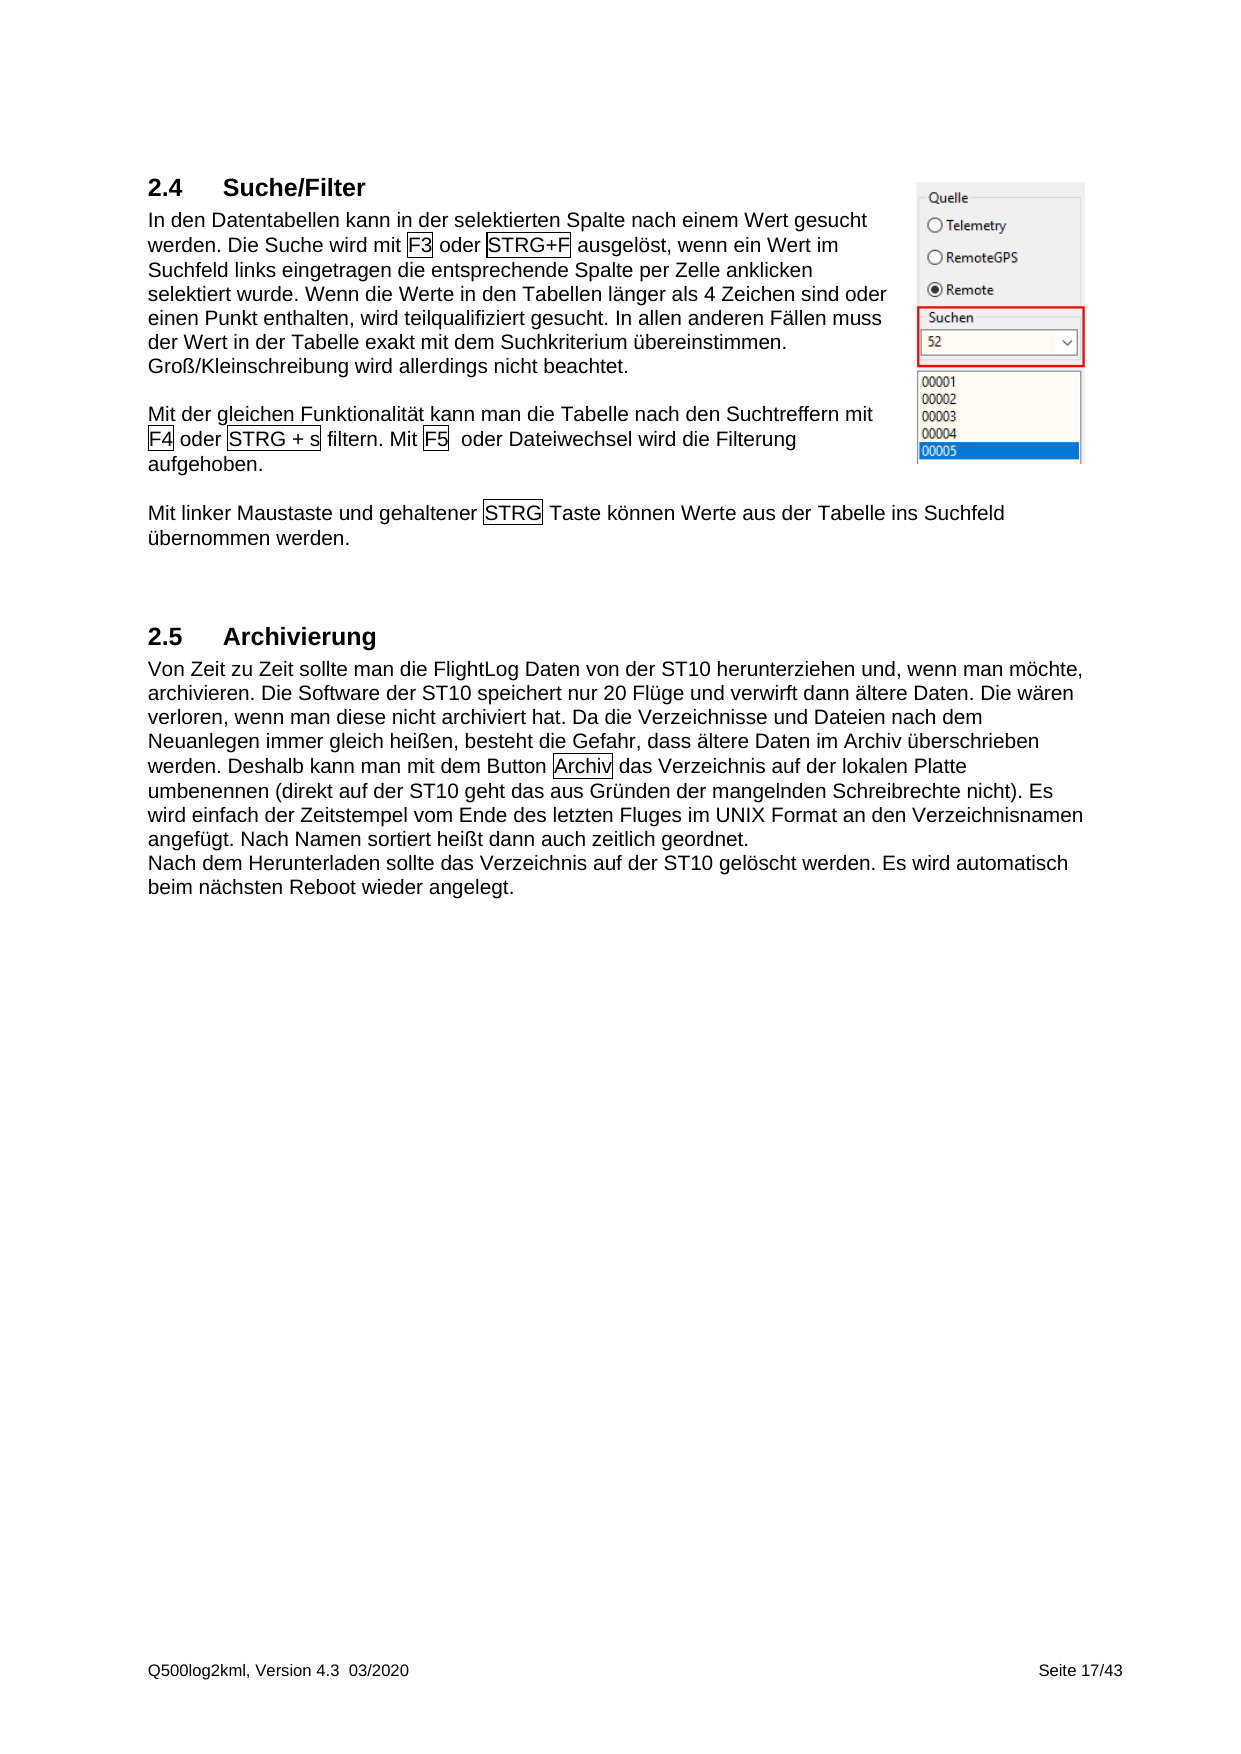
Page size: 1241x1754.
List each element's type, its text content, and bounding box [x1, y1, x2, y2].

subtitle Suche/Filter [148, 173, 1093, 201]
subtitle Archivierung [148, 622, 1093, 651]
text Von Zeit zu Zeit sollte man die FlightLog Daten von der ST10 herunterziehen und, wenn man möchte, archivieren. Die Software der ST10 speichert nur 20 Flüge und verwirft dann ältere Daten. Die wären verloren, wenn man diese nicht archiviert hat. Da die Verzeichnisse und Dateien nach dem Neuanlegen immer gleich heißen, besteht die Gefahr, dass ältere Daten im Archiv überschrieben werden. Deshalb kann man mit dem Button Archiv das Verzeichnis auf der lokalen Platte umbenennen (direkt auf der ST10 geht das aus Gründen der mangelnden Schreibrechte nicht). Es wird einfach der Zeitstempel vom Ende des letzten Fluges im UNIX Format an den Verzeichnisnamen angefügt. Nach Namen sortiert heißt dann auch zeitlich geordnet. Nach dem Herunterladen sollte das Verzeichnis auf der ST10 gelöscht werden. Es wird automatisch beim nächsten Reboot wieder angelegt. [148, 657, 1093, 899]
text Mit der gleichen Funktionalität kann man die Tabelle nach den Suchtreffern mit F4 oder STRG + s filtern. Mit F5 oder Dateiwechsel wird die Filterung aufgehoben. [148, 401, 1093, 475]
text Mit linker Maustaste und gehaltener STRG Taste können Werte aus der Tabelle ins Suchfeld übernommen werden. [148, 499, 1093, 549]
text In den Datentabellen kann in der selektierten Spalte nach einem Wert gesucht werden. Die Suche wird mit F3 oder STRG+F ausgelöst, wenn ein Wert im Suchfeld links eingetragen die entsprechende Spalte per Zelle anklicken selektiert wurde. Wenn die Werte in den Tabellen länger als 4 Zeichen sind oder einen Punkt enthalten, wird teilqualifiziert gesucht. In allen anderen Fällen muss der Wert in der Tabelle exakt mit dem Suchkriterium übereinstimmen. Groß/Kleinschreibung wird allerdings nicht beachtet. [148, 208, 916, 377]
picture [916, 182, 1085, 464]
